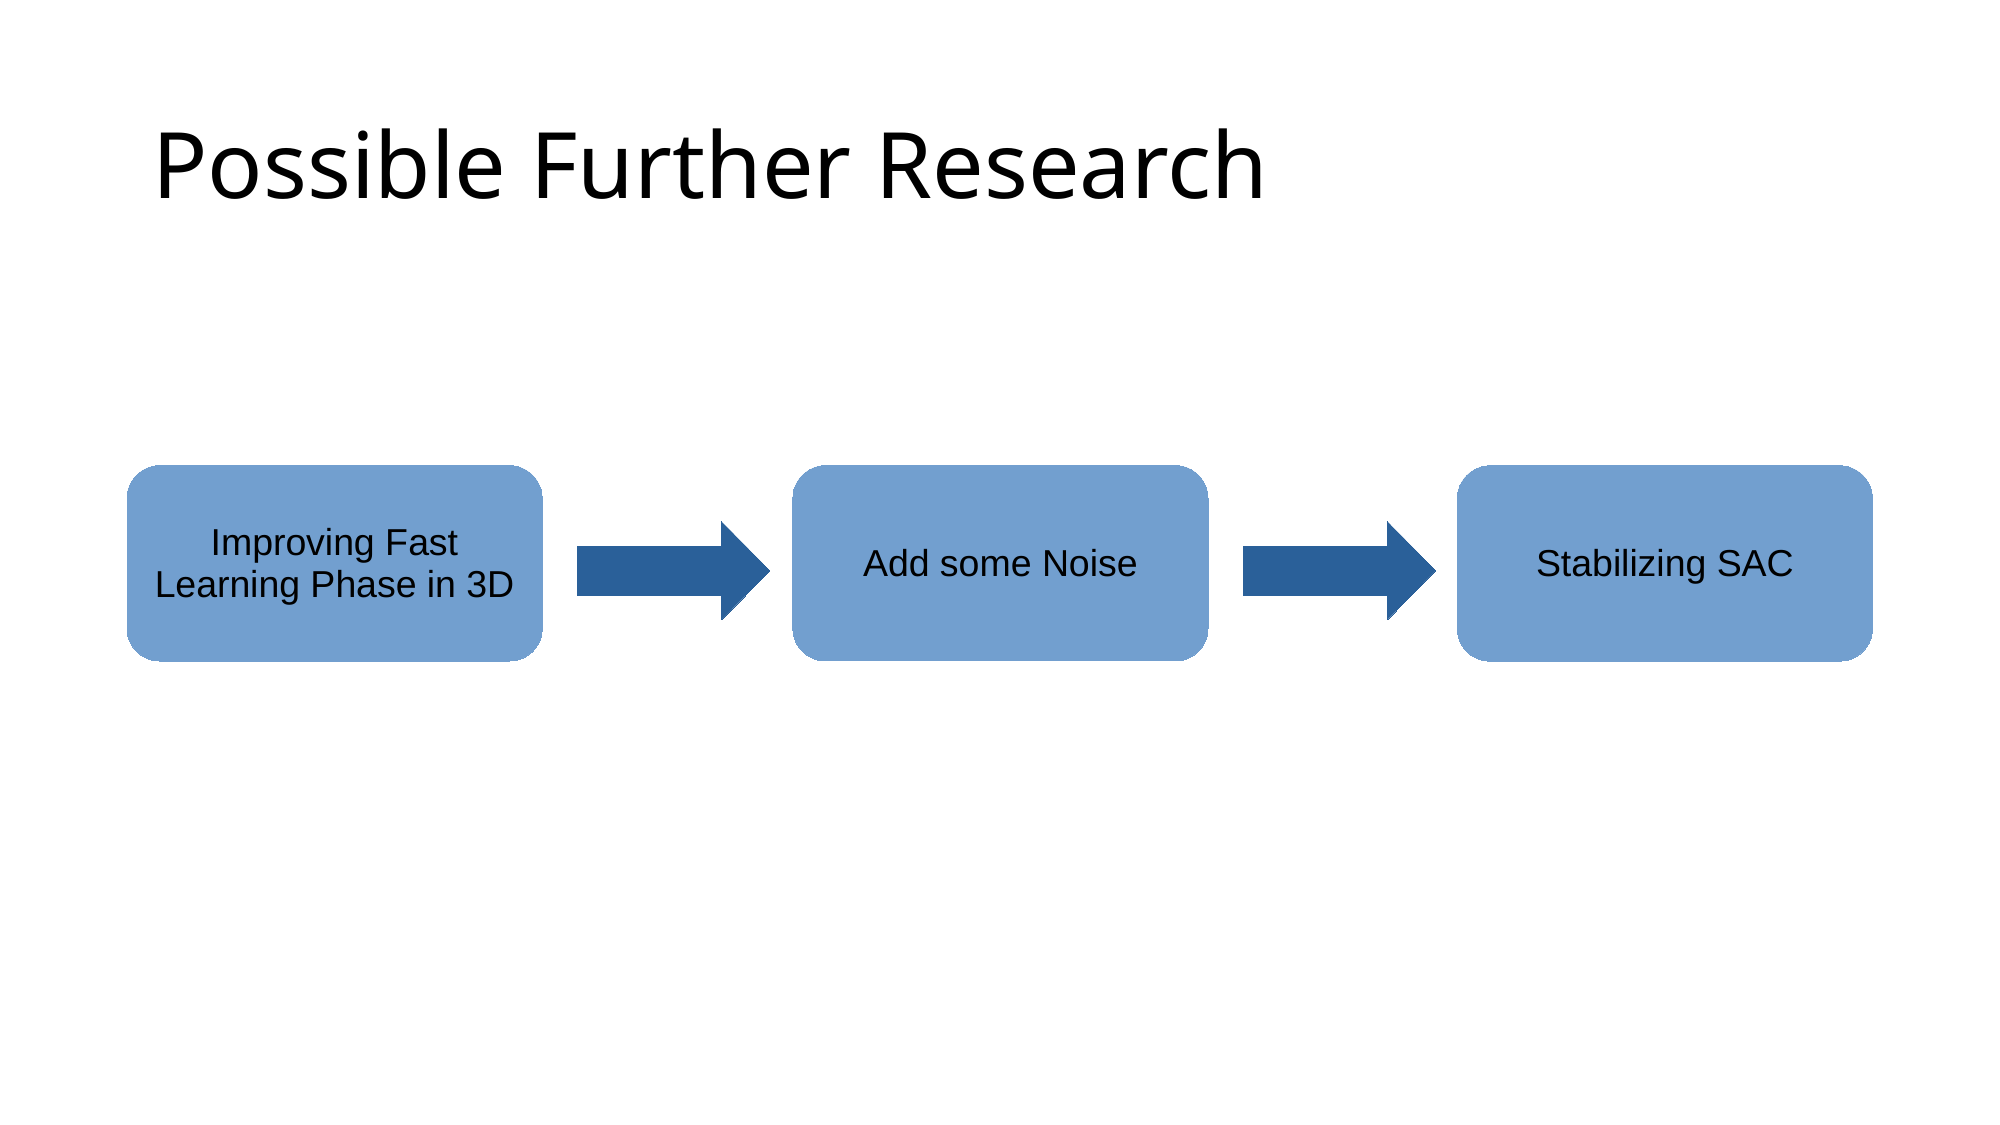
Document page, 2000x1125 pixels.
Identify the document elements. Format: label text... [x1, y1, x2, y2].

text_box Improving Fast Learning Phase in 3D [127, 465, 543, 662]
text_box [1243, 521, 1436, 620]
text_box [577, 521, 770, 620]
text_box Stabilizing SAC [1457, 465, 1873, 662]
title Possible Further Research [137, 59, 1862, 278]
text_box Add some Noise [792, 465, 1209, 661]
